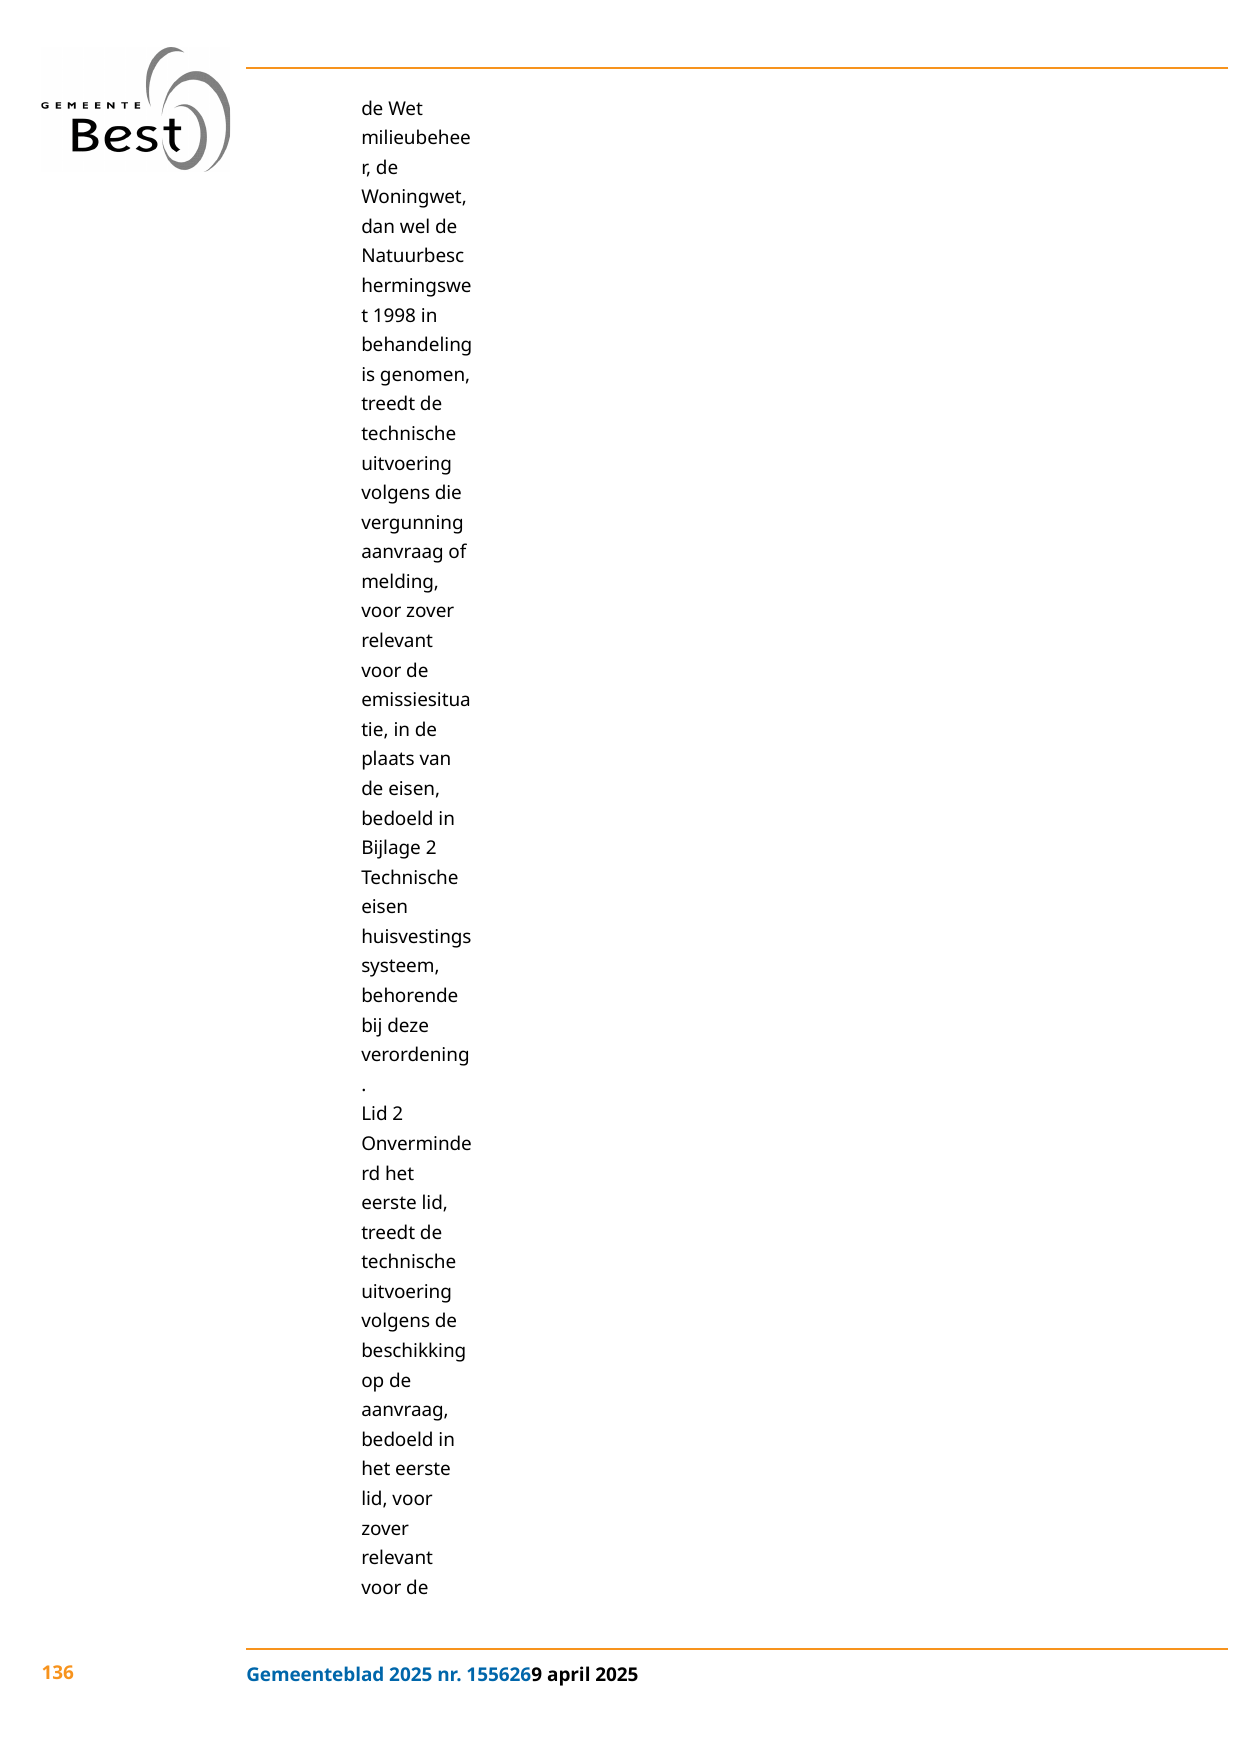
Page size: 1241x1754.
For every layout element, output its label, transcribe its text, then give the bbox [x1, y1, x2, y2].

table_cell [700, 95, 813, 1600]
table_cell [813, 95, 850, 1600]
table_cell de Wet milieubeheer, de Woningwet, dan wel de Natuurbeschermingswet 1998 in behandeling is genomen, treedt de technische uitvoering volgens die vergunningaanvraag of melding, voor zover relevant voor de emissiesituatie, in de plaats van de eisen, bedoeld in Bijlage 2 Technische eisen huisvestingssysteem, behorende bij deze verordening. Lid 2 Onverminderd het eerste lid, treedt de technische uitvoering volgens de beschikking op de aanvraag, bedoeld in het eerste lid, voor zover relevant voor de [361, 95, 474, 1600]
table_cell [474, 95, 700, 1600]
table_cell [1039, 95, 1152, 1600]
table_cell [248, 95, 286, 1600]
table_cell [286, 95, 361, 1600]
table_cell [850, 95, 1038, 1600]
picture [41, 47, 231, 172]
